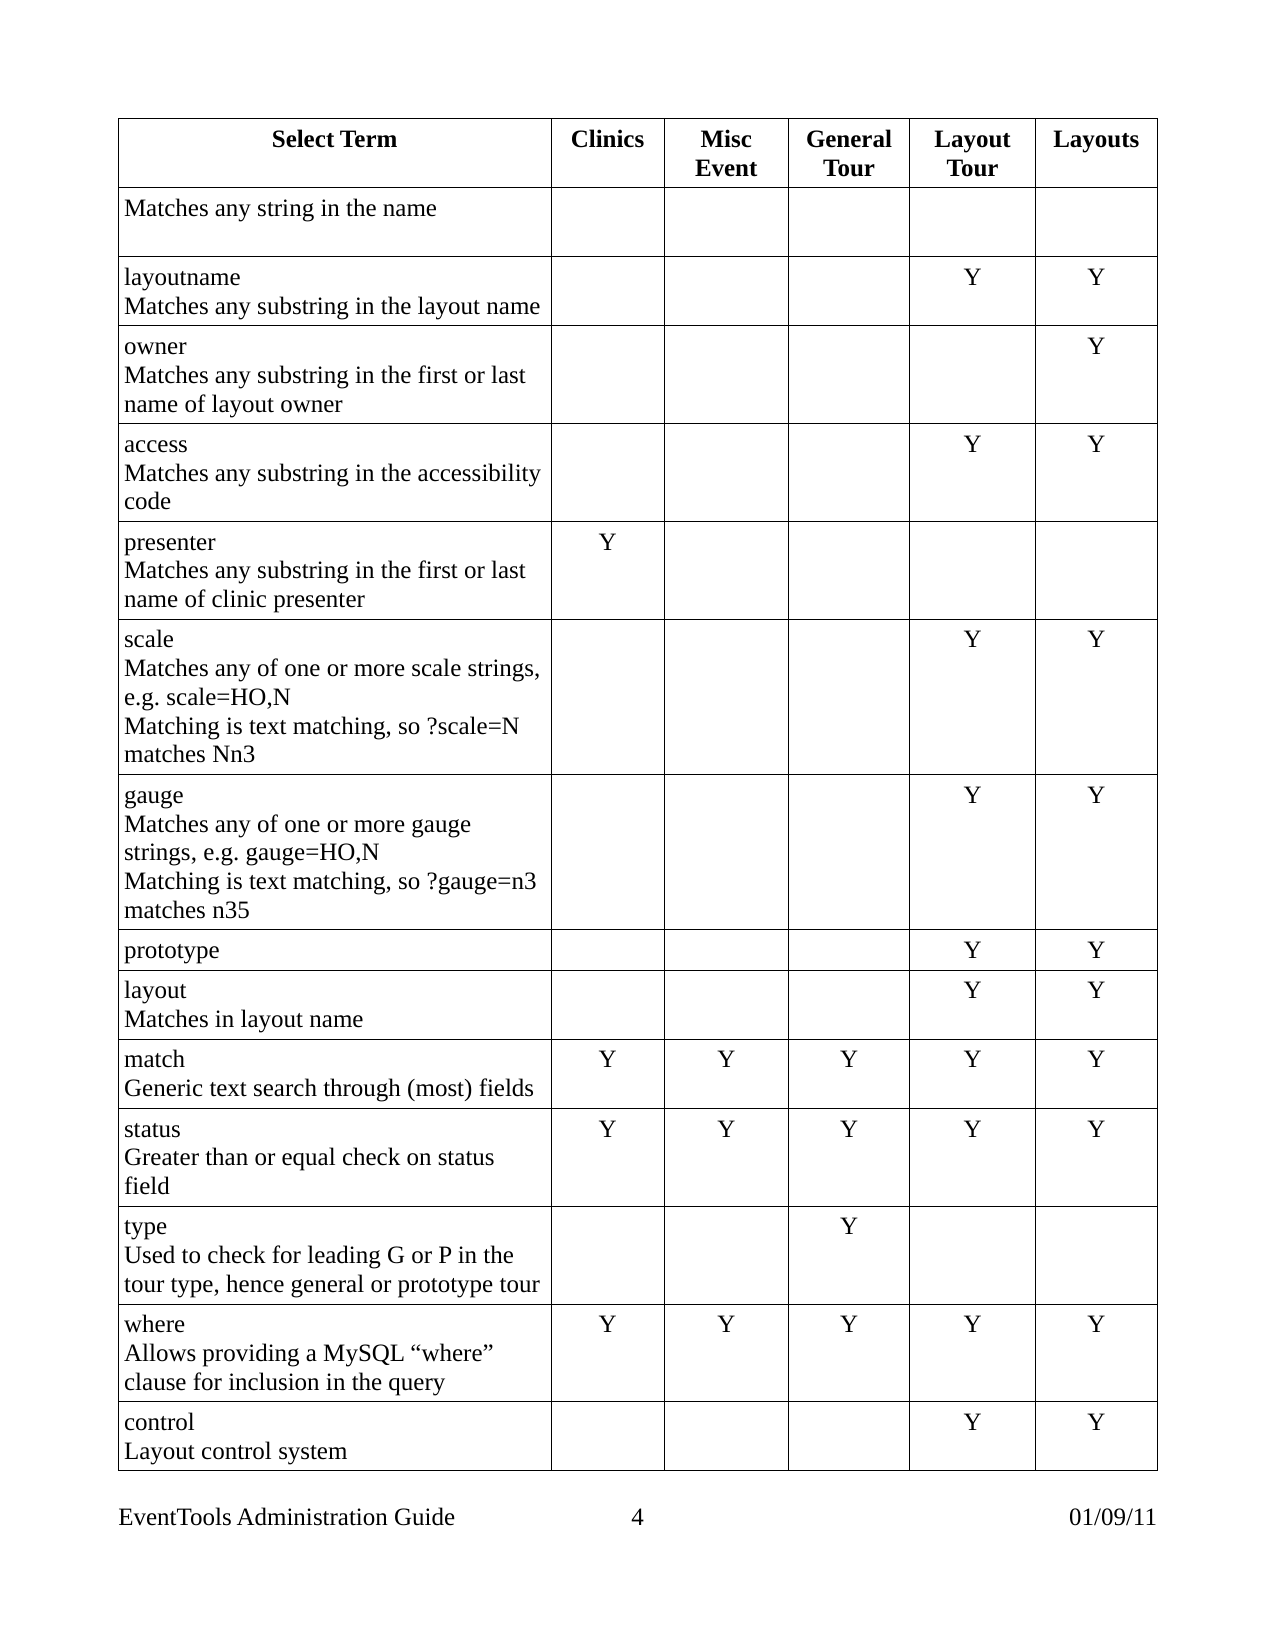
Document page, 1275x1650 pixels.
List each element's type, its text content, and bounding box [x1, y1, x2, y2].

table_cell [552, 930, 664, 970]
table_cell [665, 257, 788, 325]
table_cell Y [910, 257, 1035, 325]
table_cell Y [552, 1305, 664, 1401]
table_cell [665, 775, 788, 929]
table_cell [789, 1402, 909, 1470]
table_cell [665, 1207, 788, 1303]
table_cell [665, 620, 788, 774]
table_cell [552, 424, 664, 521]
table_cell Y [910, 620, 1035, 774]
table_cell Matches any string in the name [119, 188, 551, 256]
table_cell [552, 620, 664, 774]
table_cell Y [552, 1109, 664, 1206]
table_cell [552, 188, 664, 256]
table_cell [1036, 522, 1157, 619]
table_cell Y [910, 1109, 1035, 1206]
table_cell Y [910, 1402, 1035, 1470]
table_cell match Generic text search through (most) fields [119, 1040, 551, 1108]
table_cell Y [1036, 775, 1157, 929]
table_cell Y [1036, 620, 1157, 774]
table_header General Tour [789, 119, 909, 187]
table_cell Y [789, 1040, 909, 1108]
table_cell [789, 775, 909, 929]
table_cell Y [1036, 257, 1157, 325]
table_header Select Term [119, 119, 551, 187]
table_cell [910, 188, 1035, 256]
table_cell [552, 257, 664, 325]
table_cell [789, 930, 909, 970]
table_cell presenter Matches any substring in the first or last name of clinic presenter [119, 522, 551, 619]
table_cell [665, 1402, 788, 1470]
table_cell Y [910, 971, 1035, 1039]
table_cell Y [910, 424, 1035, 521]
table_cell Y [1036, 1040, 1157, 1108]
table_header Layout Tour [910, 119, 1035, 187]
table_cell Y [910, 930, 1035, 970]
table_cell [789, 522, 909, 619]
table_cell Y [910, 1040, 1035, 1108]
table_cell prototype [119, 930, 551, 970]
table_cell [789, 326, 909, 423]
table_cell [552, 326, 664, 423]
table_cell Y [1036, 1402, 1157, 1470]
table_cell Y [910, 775, 1035, 929]
table_header Misc Event [665, 119, 788, 187]
table_cell gauge Matches any of one or more gauge strings, e.g. gauge=HO,N Matching is text matching, so ?gauge=n3 matches n35 [119, 775, 551, 929]
table_cell [665, 188, 788, 256]
table_cell [789, 971, 909, 1039]
table_cell Y [789, 1305, 909, 1401]
table_cell [789, 620, 909, 774]
table_cell [789, 424, 909, 521]
table_cell [552, 1207, 664, 1303]
table_cell Y [1036, 1109, 1157, 1206]
table_cell [665, 522, 788, 619]
table_cell Y [1036, 1305, 1157, 1401]
table_cell scale Matches any of one or more scale strings, e.g. scale=HO,N Matching is text matching, so ?scale=N matches Nn3 [119, 620, 551, 774]
table_cell [665, 971, 788, 1039]
table_cell Y [910, 1305, 1035, 1401]
table_cell control Layout control system [119, 1402, 551, 1470]
table_cell owner Matches any substring in the first or last name of layout owner [119, 326, 551, 423]
table_cell Y [665, 1305, 788, 1401]
table_cell type Used to check for leading G or P in the tour type, hence general or prototype tour [119, 1207, 551, 1303]
table_cell [665, 930, 788, 970]
table_cell [1036, 188, 1157, 256]
table_cell Y [1036, 930, 1157, 970]
table_cell Y [552, 1040, 664, 1108]
table_cell [665, 326, 788, 423]
table_cell [789, 188, 909, 256]
table_cell [552, 971, 664, 1039]
table_cell Y [665, 1109, 788, 1206]
table_cell [665, 424, 788, 521]
table_cell Y [789, 1109, 909, 1206]
table_header Clinics [552, 119, 664, 187]
table_cell [552, 775, 664, 929]
table_cell Y [665, 1040, 788, 1108]
table_header Layouts [1036, 119, 1157, 187]
table_cell Y [1036, 971, 1157, 1039]
table_cell [1036, 1207, 1157, 1303]
table_cell [789, 257, 909, 325]
table_cell Y [1036, 424, 1157, 521]
table_cell layout Matches in layout name [119, 971, 551, 1039]
table_cell where Allows providing a MySQL “where” clause for inclusion in the query [119, 1305, 551, 1401]
table_cell status Greater than or equal check on status field [119, 1109, 551, 1206]
table_cell [552, 1402, 664, 1470]
table_cell access Matches any substring in the accessibility code [119, 424, 551, 521]
table_cell Y [552, 522, 664, 619]
table_cell Y [1036, 326, 1157, 423]
table_cell [910, 522, 1035, 619]
table_cell layoutname Matches any substring in the layout name [119, 257, 551, 325]
table_cell [910, 326, 1035, 423]
table_cell Y [789, 1207, 909, 1303]
table_cell [910, 1207, 1035, 1303]
